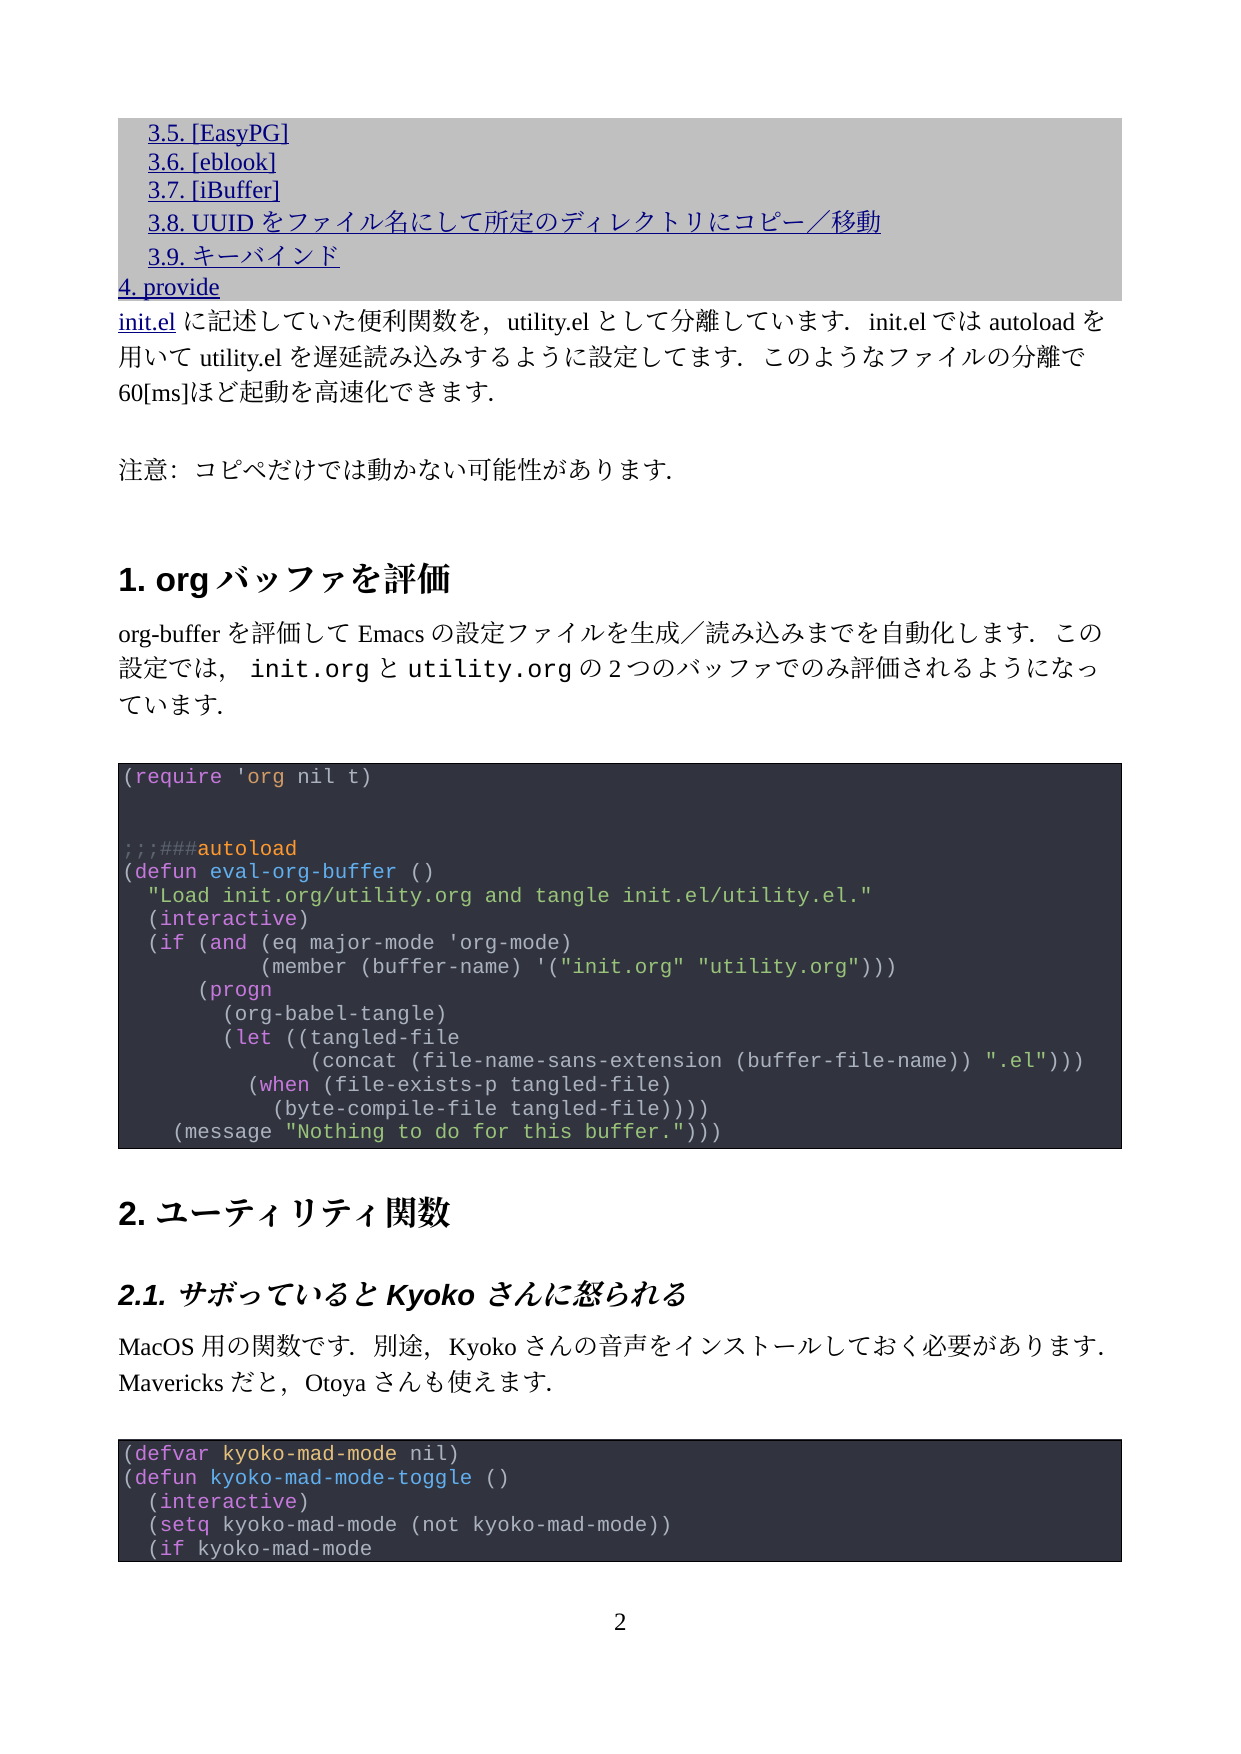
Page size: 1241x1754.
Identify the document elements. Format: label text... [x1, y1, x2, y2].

subtitle orgバッファを評価 [118, 552, 1122, 601]
text 3.7. [iBuffer] [148, 176, 1122, 204]
text (if kyoko-mad-mode [119, 1534, 1121, 1561]
text (member (buffer-name) '("init.org" "utility.org"))) [119, 952, 1121, 975]
text (byte-compile-file tangled-file)))) [119, 1094, 1121, 1117]
text (org-babel-tangle) [119, 999, 1121, 1023]
text (progn [119, 975, 1121, 999]
subtitle サボっていると Kyoko さんに怒られる [118, 1272, 1122, 1314]
text 注意：コピペだけでは動かない可能性があります． [118, 450, 1122, 515]
text (defvar kyoko-mad-mode nil) [119, 1441, 1121, 1463]
text (if (and (eq major-mode 'org-mode) [119, 928, 1121, 952]
text (interactive) [119, 904, 1121, 928]
text 3.6. [eblook] [148, 147, 1122, 176]
subtitle ユーティリティ関数 [118, 1186, 1122, 1234]
text 3.5. [EasyPG] [148, 118, 1122, 147]
text (setq kyoko-mad-mode (not kyoko-mad-mode)) [119, 1510, 1121, 1534]
text "Load init.org/utility.org and tangle init.el/utility.el." [119, 881, 1121, 904]
text ;;;###autoload [119, 833, 1121, 857]
text (require 'org nil t) [119, 764, 1121, 786]
text 3.8. UUID をファイル名にして所定のディレクトリにコピー／移動 [148, 204, 1122, 238]
text (let ((tangled-file [119, 1023, 1121, 1046]
text init.el に記述していた便利関数を，utility.el として分離しています．init.el では autoload を用いて utility.el を遅延読み込みするように設定してます．このようなファイルの分離で60[ms]ほど起動を高速化できます． [118, 301, 1122, 438]
text (when (file-exists-p tangled-file) [119, 1070, 1121, 1094]
text 3.9. キーバインド [148, 238, 1122, 272]
text (interactive) [119, 1487, 1121, 1510]
text (concat (file-name-sans-extension (buffer-file-name)) ".el"))) [119, 1046, 1121, 1070]
text (defun kyoko-mad-mode-toggle () [119, 1463, 1121, 1487]
text 4. provide [118, 272, 1122, 301]
text (defun eval-org-buffer () [119, 857, 1121, 881]
text MacOS 用の関数です．別途，Kyoko さんの音声をインストールしておく必要があります．Mavericks だと，Otoya さんも使えます． [118, 1326, 1122, 1427]
text (message "Nothing to do for this buffer."))) [119, 1117, 1121, 1148]
text org-buffer を評価して Emacs の設定ファイルを生成／読み込みまでを自動化します．この設定では， init.org と utility.org の2つのバッファでのみ評価されるようになっています． [118, 613, 1122, 750]
